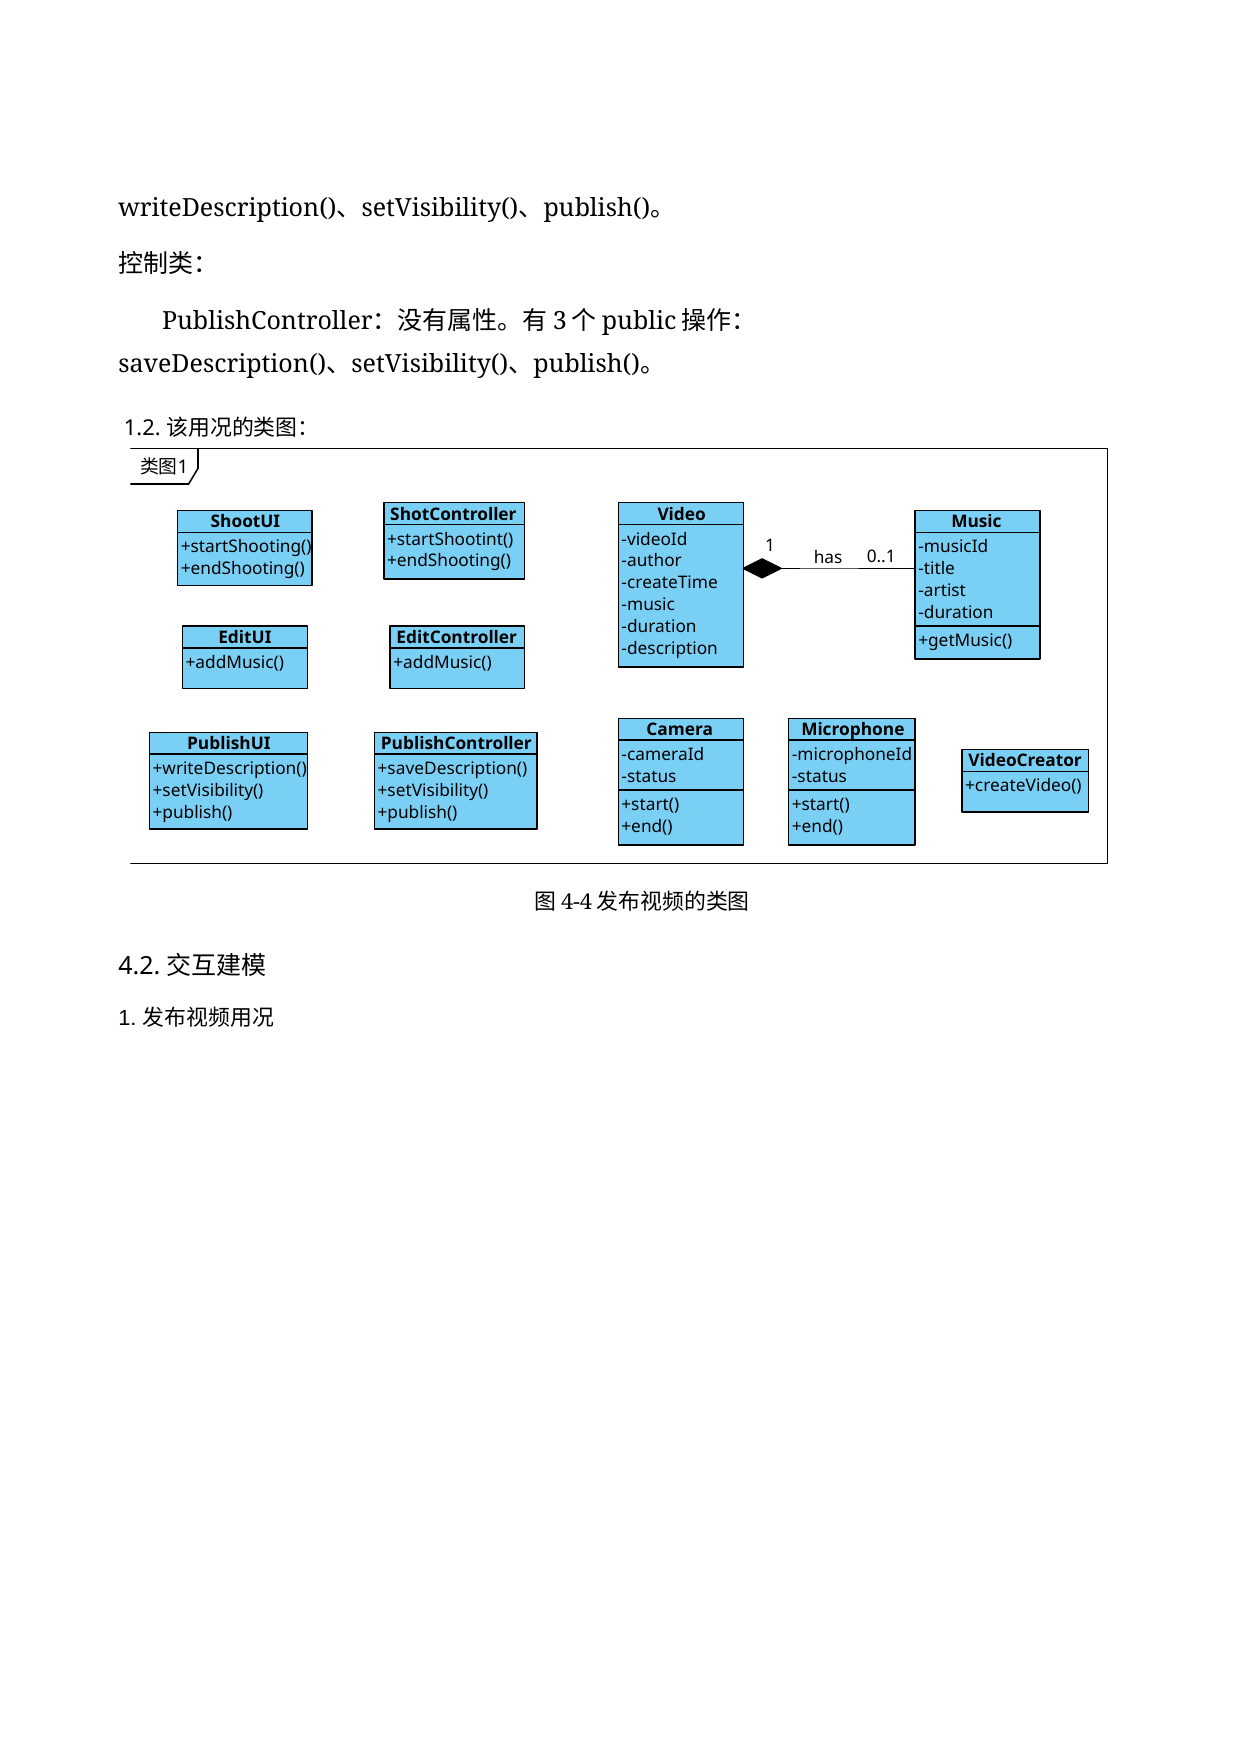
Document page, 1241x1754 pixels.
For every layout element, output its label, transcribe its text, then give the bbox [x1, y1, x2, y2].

text writeDescription()、setVisibility()、publish()。 [118, 188, 1122, 224]
text 图4-4发布视频的类图 [118, 454, 1122, 916]
subtitle 交互建模 [118, 945, 1122, 981]
text 控制类： [118, 244, 1122, 280]
subtitle 发布视频用况 [118, 1000, 1122, 1032]
subtitle 该用况的类图： [118, 410, 1122, 442]
text PublishController：没有属性。有3个public操作：saveDescription()、setVisibility()、publish()。 [118, 300, 1122, 380]
